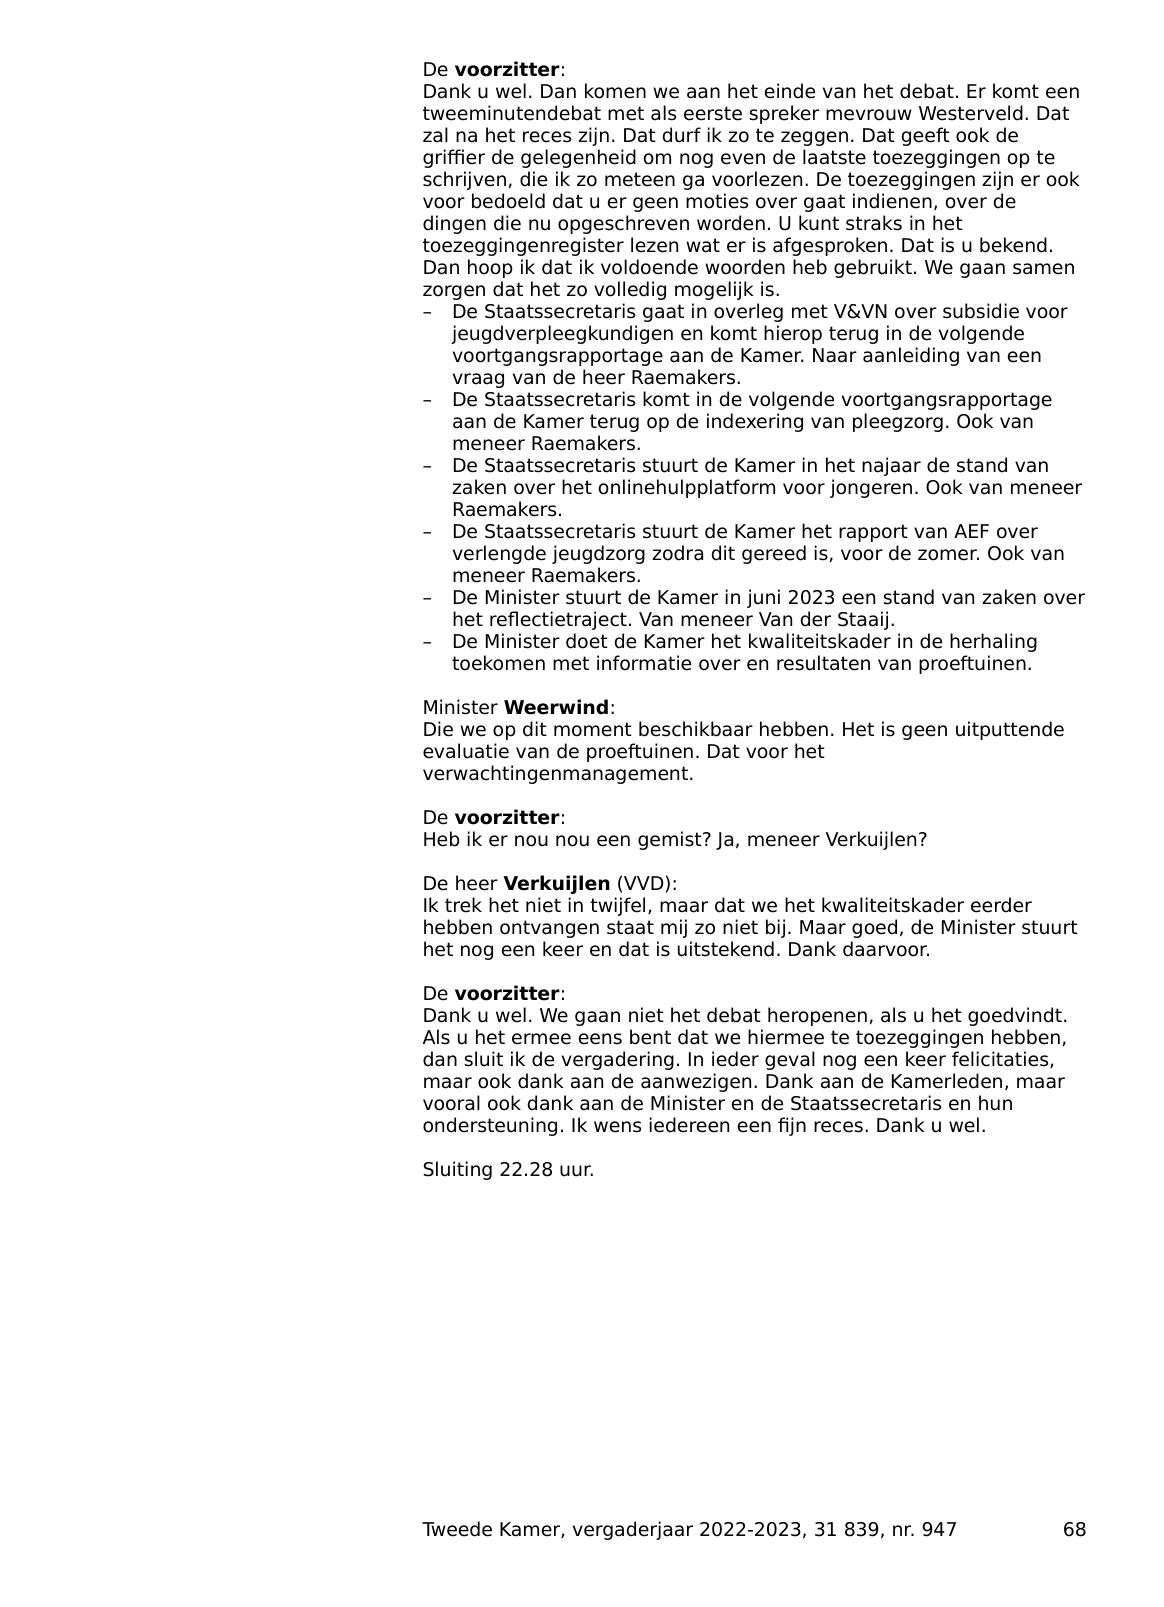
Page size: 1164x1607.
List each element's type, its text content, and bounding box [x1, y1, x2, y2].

text Ik trek het niet in twijfel, maar dat we het kwaliteitskader eerder hebben ontvangen staat mij zo niet bij. Maar goed, de Minister stuurt het nog een keer en dat is uitstekend. Dank daarvoor. [422, 895, 1087, 961]
text – De Minister doet de Kamer het kwaliteitskader in de herhaling toekomen met informatie over en resultaten van proeftuinen. [422, 631, 1087, 674]
text – De Staatssecretaris stuurt de Kamer het rapport van AEF over verlengde jeugdzorg zodra dit gereed is, voor de zomer. Ook van meneer Raemakers. [422, 521, 1087, 587]
text De voorzitter: [422, 807, 1087, 829]
text – De Staatssecretaris gaat in overleg met V&VN over subsidie voor jeugdverpleegkundigen en komt hierop terug in de volgende voortgangsrapportage aan de Kamer. Naar aanleiding van een vraag van de heer Raemakers. [422, 301, 1087, 389]
text – De Minister stuurt de Kamer in juni 2023 een stand van zaken over het reflectietraject. Van meneer Van der Staaij. [422, 587, 1087, 631]
text De voorzitter: [422, 59, 1087, 81]
text Heb ik er nou nou een gemist? Ja, meneer Verkuijlen? [422, 829, 1087, 851]
text Die we op dit moment beschikbaar hebben. Het is geen uitputtende evaluatie van de proeftuinen. Dat voor het verwachtingenmanagement. [422, 719, 1087, 784]
text – De Staatssecretaris komt in de volgende voortgangsrapportage aan de Kamer terug op de indexering van pleegzorg. Ook van meneer Raemakers. [422, 389, 1087, 455]
text – De Staatssecretaris stuurt de Kamer in het najaar de stand van zaken over het onlinehulpplatform voor jongeren. Ook van meneer Raemakers. [422, 455, 1087, 521]
text De voorzitter: [422, 983, 1087, 1005]
text Dank u wel. We gaan niet het debat heropenen, als u het goedvindt. Als u het ermee eens bent dat we hiermee te toezeggingen hebben, dan sluit ik de vergadering. In ieder geval nog een keer felicitaties, maar ook dank aan de aanwezigen. Dank aan de Kamerleden, maar vooral ook dank aan de Minister en de Staatssecretaris en hun ondersteuning. Ik wens iedereen een fijn reces. Dank u wel. [422, 1005, 1087, 1137]
text Minister Weerwind: [422, 697, 1087, 719]
text De heer Verkuijlen (VVD): [422, 873, 1087, 895]
text Dank u wel. Dan komen we aan het einde van het debat. Er komt een tweeminutendebat met als eerste spreker mevrouw Westerveld. Dat zal na het reces zijn. Dat durf ik zo te zeggen. Dat geeft ook de griffier de gelegenheid om nog even de laatste toezeggingen op te schrijven, die ik zo meteen ga voorlezen. De toezeggingen zijn er ook voor bedoeld dat u er geen moties over gaat indienen, over de dingen die nu opgeschreven worden. U kunt straks in het toezeggingenregister lezen wat er is afgesproken. Dat is u bekend. Dan hoop ik dat ik voldoende woorden heb gebruikt. We gaan samen zorgen dat het zo volledig mogelijk is. [422, 81, 1087, 301]
text Sluiting 22.28 uur. [422, 1159, 1087, 1181]
